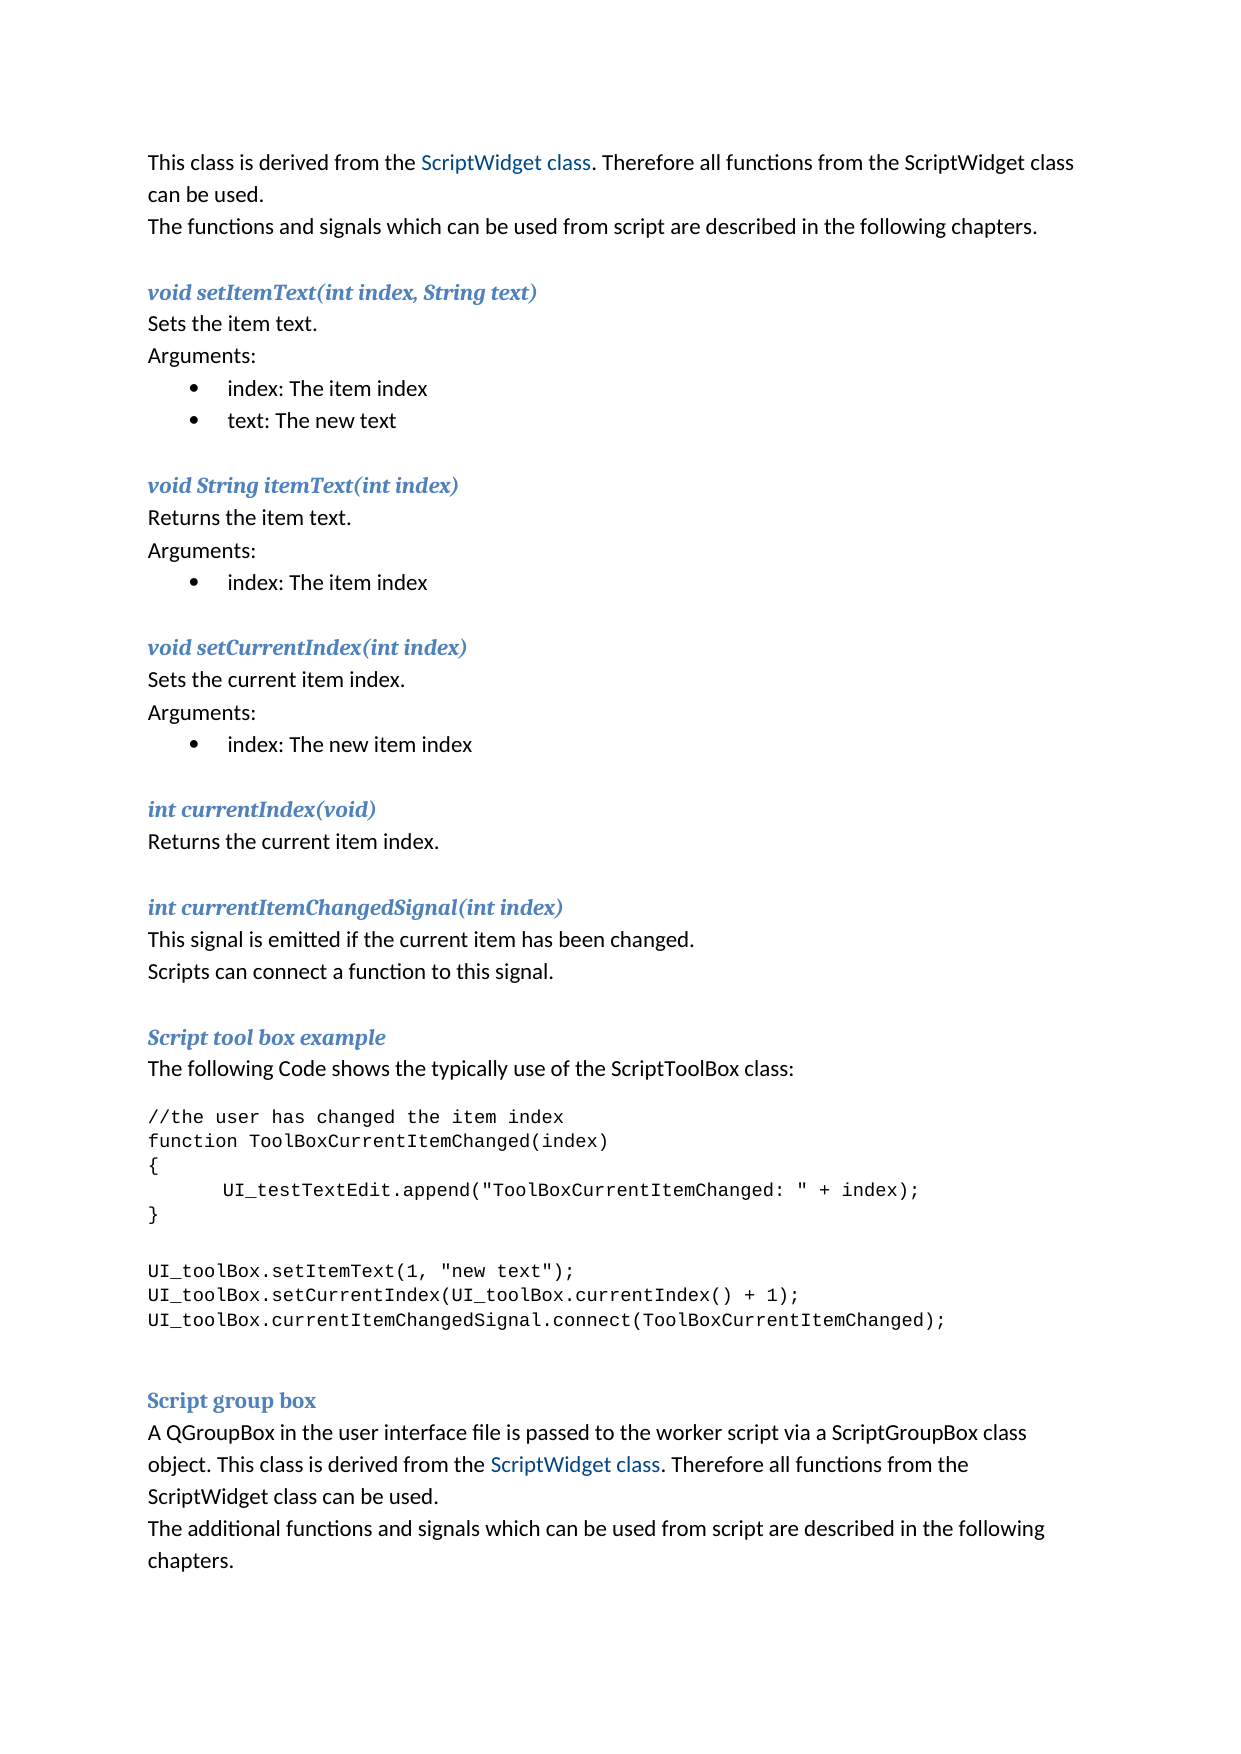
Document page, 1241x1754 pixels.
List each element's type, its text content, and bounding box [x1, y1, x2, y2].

subtitle int currentIndex(void) [148, 797, 1093, 823]
text Sets the current item index. [148, 665, 1093, 693]
text function ToolBoxCurrentItemChanged(index) [148, 1132, 1093, 1153]
text } [148, 1205, 1093, 1226]
text Arguments: [148, 536, 1093, 564]
subtitle void setItemText(int index, String text) [148, 279, 1093, 306]
subtitle Script group box [148, 1388, 1093, 1414]
text UI_testTextEdit.append("ToolBoxCurrentItemChanged: " + index); [148, 1181, 1093, 1202]
subtitle Script tool box example [148, 1024, 1093, 1051]
text UI_toolBox.setItemText(1, "new text"); [148, 1262, 1093, 1283]
text The additional functions and signals which can be used from script are described in the following chapters. [148, 1514, 1093, 1575]
text A QGroupBox in the user interface file is passed to the worker script via a ScriptGroupBox class object. This class is derived from the ScriptWidget class. Therefore all functions from the ScriptWidget class can be used. [148, 1418, 1093, 1510]
text Scripts can connect a function to this signal. [148, 957, 1093, 985]
list index: The item index [190, 568, 1093, 596]
text Arguments: [148, 342, 1093, 370]
text //the user has changed the item index [148, 1107, 1093, 1129]
text Arguments: [148, 698, 1093, 726]
text The following Code shows the typically use of the ScriptToolBox class: [148, 1054, 1093, 1082]
subtitle void setCurrentIndex(int index) [148, 635, 1093, 662]
list index: The new item index [190, 730, 1093, 758]
text { [148, 1156, 1093, 1177]
list index: The item index [190, 374, 1093, 402]
text UI_toolBox.currentItemChangedSignal.connect(ToolBoxCurrentItemChanged); [148, 1310, 1093, 1332]
text This class is derived from the ScriptWidget class. Therefore all functions from the ScriptWidget class can be used. [148, 148, 1093, 208]
subtitle void String itemText(int index) [148, 473, 1093, 500]
text The functions and signals which can be used from script are described in the following chapters. [148, 212, 1093, 240]
text Returns the item text. [148, 503, 1093, 532]
text Returns the current item index. [148, 827, 1093, 855]
text Sets the item text. [148, 309, 1093, 337]
list text: The new text [190, 406, 1093, 434]
text UI_toolBox.setCurrentIndex(UI_toolBox.currentIndex() + 1); [148, 1286, 1093, 1307]
text This signal is emitted if the current item has been changed. [148, 925, 1093, 953]
subtitle int currentItemChangedSignal(int index) [148, 894, 1093, 921]
